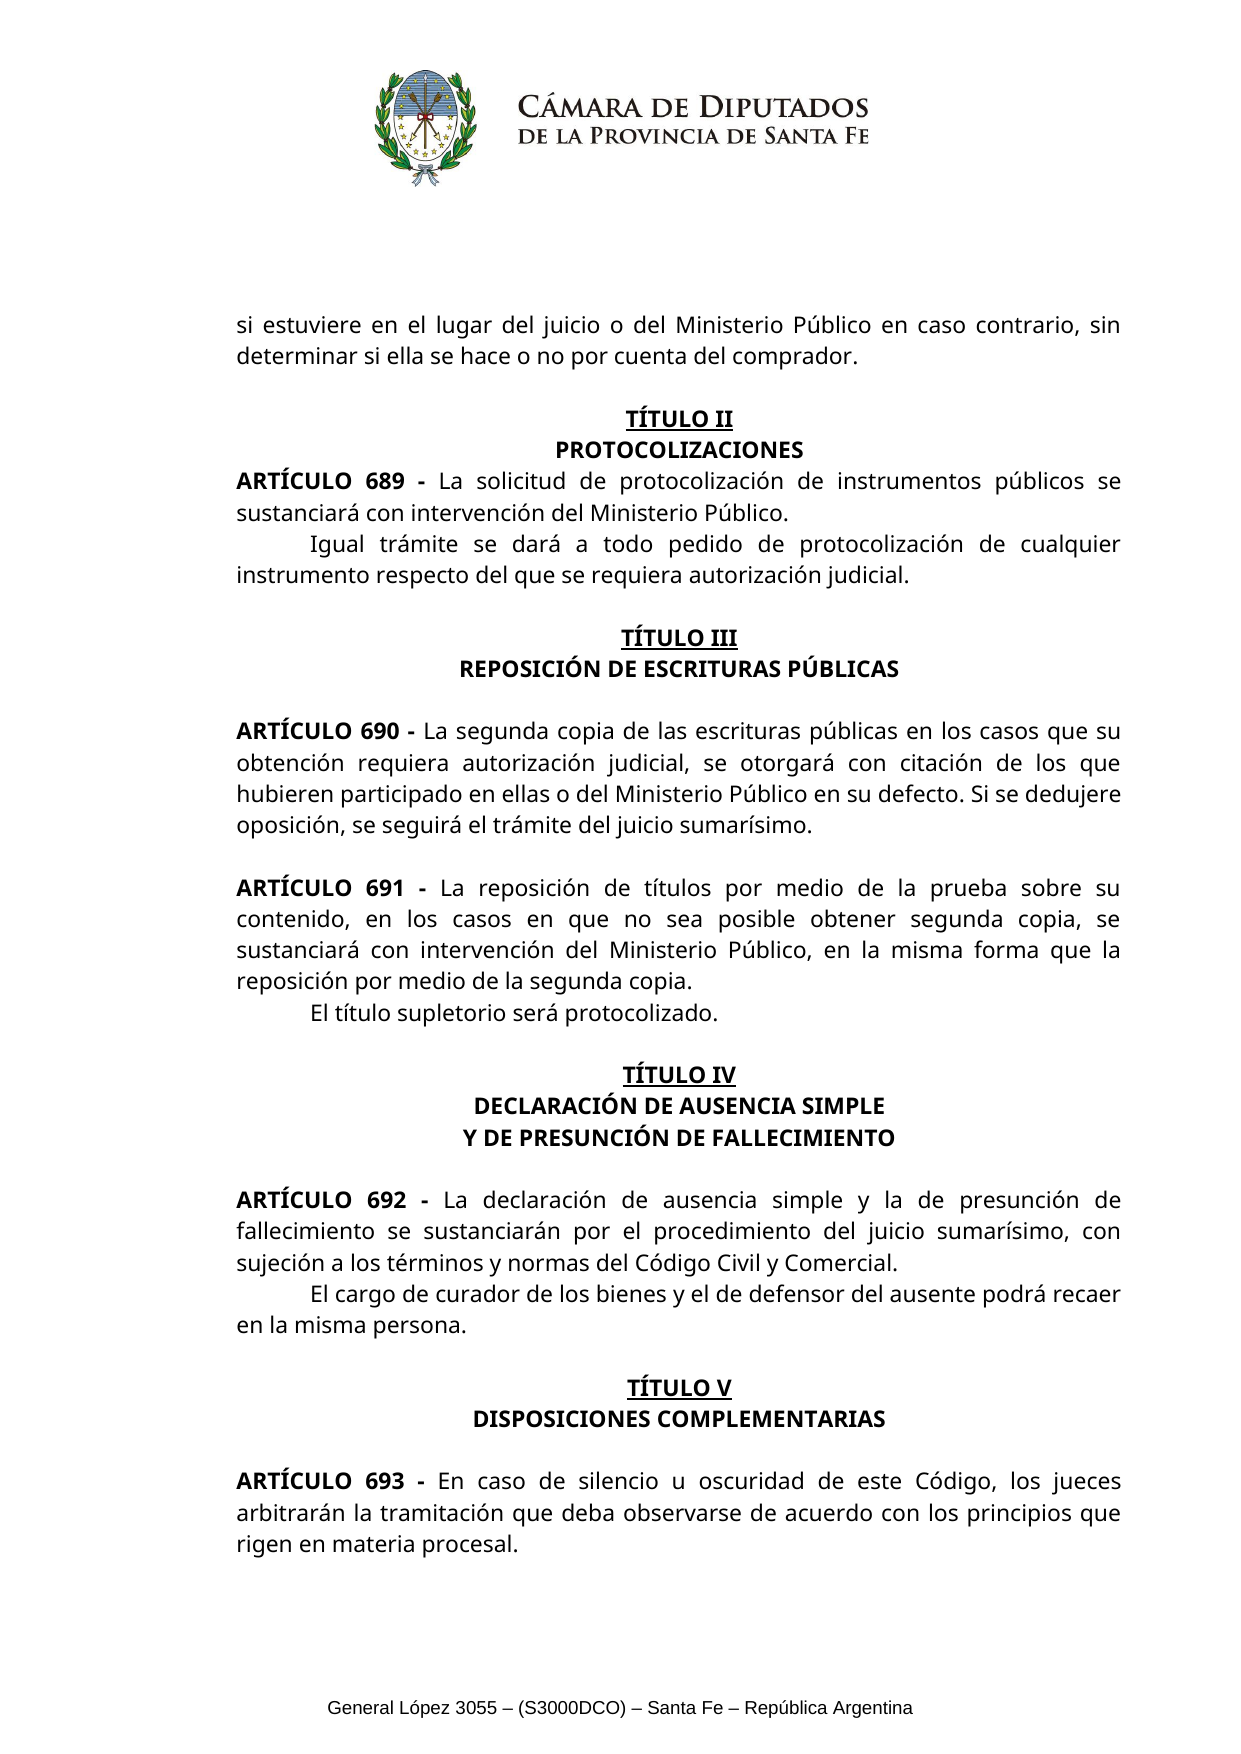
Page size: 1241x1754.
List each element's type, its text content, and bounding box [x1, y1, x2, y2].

text Y DE PRESUNCIÓN DE FALLECIMIENTO [236, 1121, 1122, 1153]
text El cargo de curador de los bienes y el de defensor del ausente podrá recaer en la misma persona. [236, 1278, 1122, 1340]
text TÍTULO II [236, 403, 1122, 434]
text PROTOCOLIZACIONES [236, 434, 1122, 465]
text DECLARACIÓN DE AUSENCIA SIMPLE [236, 1090, 1122, 1121]
text ARTÍCULO 691 - La reposición de títulos por medio de la prueba sobre su contenido, en los casos en que no sea posible obtener segunda copia, se sustanciará con intervención del Ministerio Público, en la misma forma que la reposición por medio de la segunda copia. [236, 871, 1122, 996]
picture [374, 70, 869, 191]
text El título supletorio será protocolizado. [236, 996, 1122, 1028]
text si estuviere en el lugar del juicio o del Ministerio Público en caso contrario, sin determinar si ella se hace o no por cuenta del comprador. [236, 309, 1122, 371]
text Igual trámite se dará a todo pedido de protocolización de cualquier instrumento respecto del que se requiera autorización judicial. [236, 528, 1122, 590]
text TÍTULO III [236, 621, 1122, 653]
text TÍTULO V [236, 1371, 1122, 1403]
text REPOSICIÓN DE ESCRITURAS PÚBLICAS [236, 653, 1122, 684]
text ARTÍCULO 692 - La declaración de ausencia simple y la de presunción de fallecimiento se sustanciarán por el procedimiento del juicio sumarísimo, con sujeción a los términos y normas del Código Civil y Comercial. [236, 1184, 1122, 1278]
text TÍTULO IV [236, 1059, 1122, 1090]
text ARTÍCULO 690 - La segunda copia de las escrituras públicas en los casos que su obtención requiera autorización judicial, se otorgará con citación de los que hubieren participado en ellas o del Ministerio Público en su defecto. Si se dedujere oposición, se seguirá el trámite del juicio sumarísimo. [236, 715, 1122, 840]
text DISPOSICIONES COMPLEMENTARIAS [236, 1403, 1122, 1434]
text ARTÍCULO 689 - La solicitud de protocolización de instrumentos públicos se sustanciará con intervención del Ministerio Público. [236, 465, 1122, 528]
text ARTÍCULO 693 - En caso de silencio u oscuridad de este Código, los jueces arbitrarán la tramitación que deba observarse de acuerdo con los principios que rigen en materia procesal. [236, 1465, 1122, 1559]
